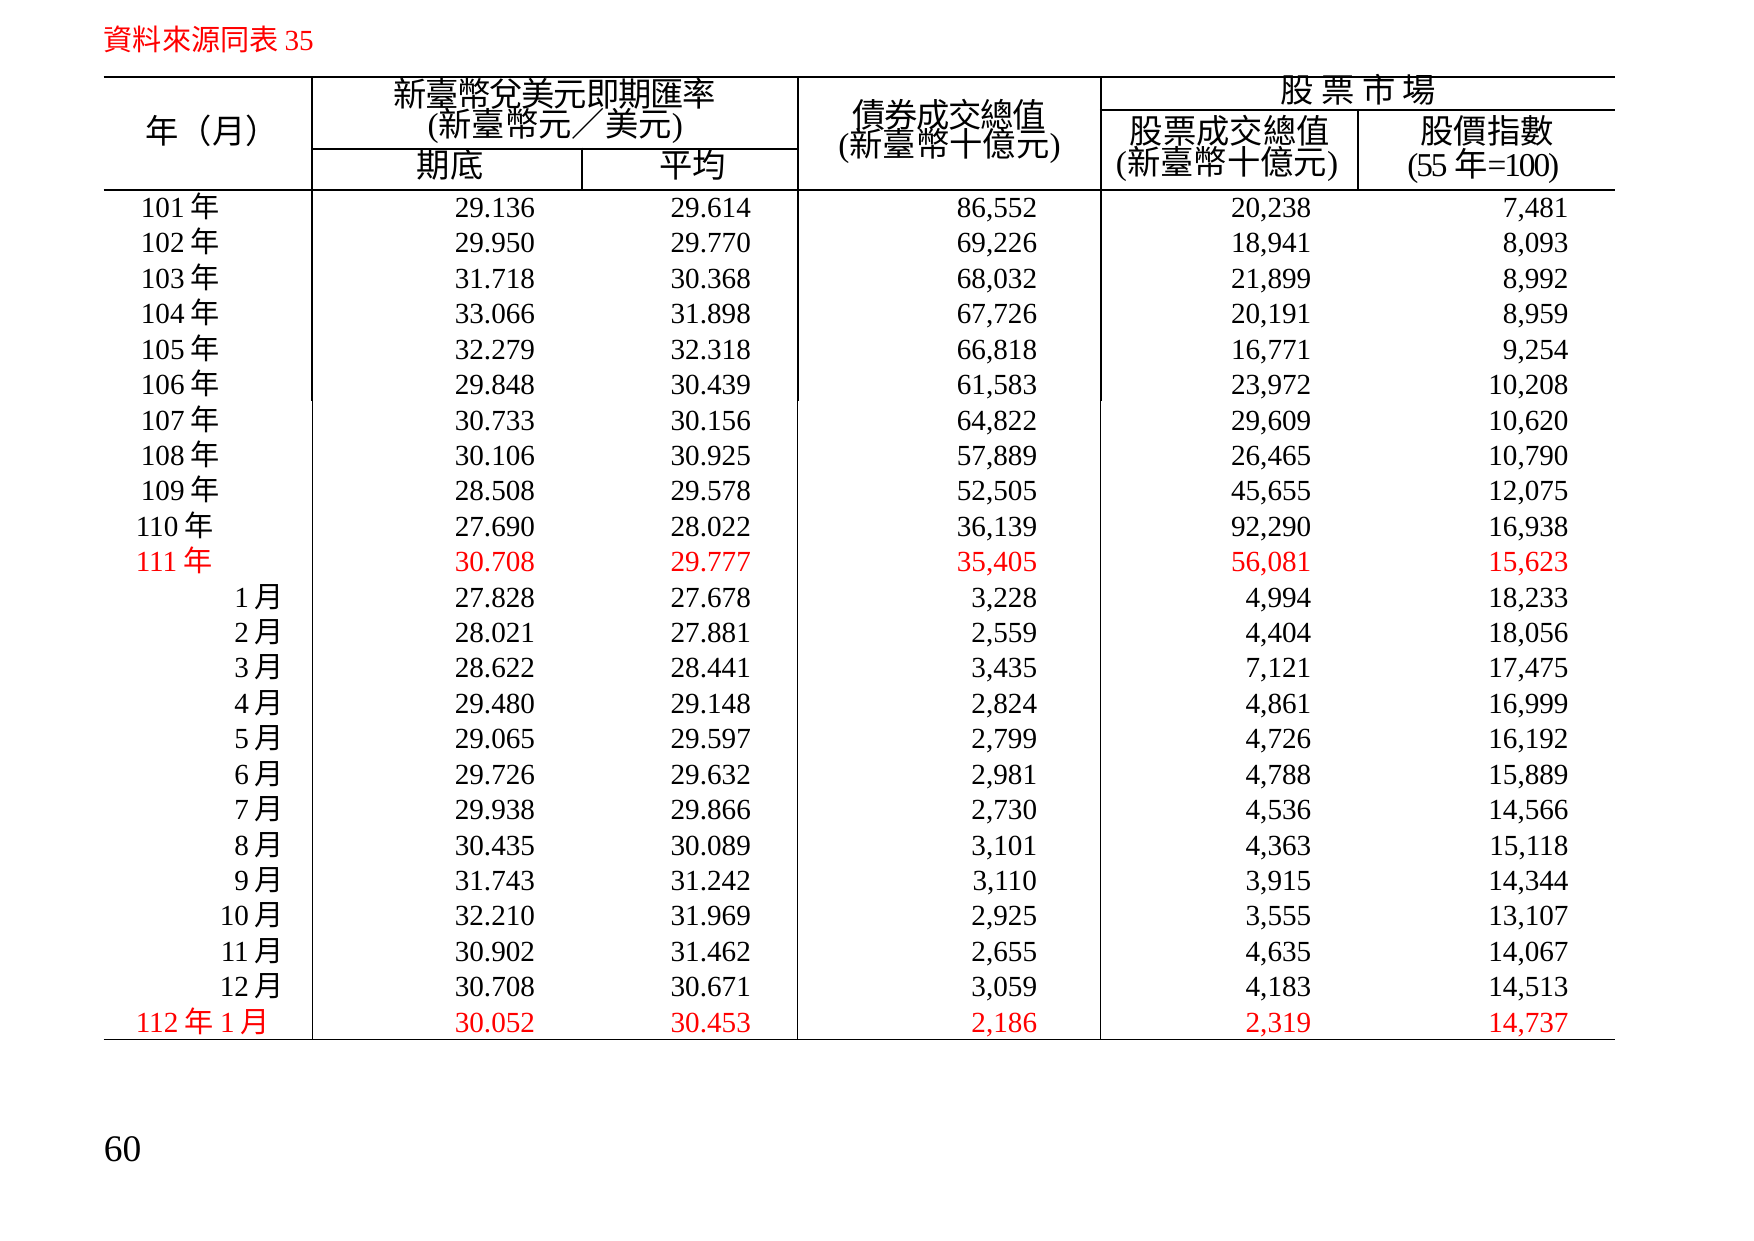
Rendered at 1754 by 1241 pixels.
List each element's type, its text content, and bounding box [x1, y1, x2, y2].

table_cell 29.136 [313, 191, 582, 224]
table_cell 2,655 [798, 933, 1100, 968]
table_cell 29.938 [313, 791, 582, 826]
table_cell 10,208 [1358, 366, 1615, 401]
table_cell 27.881 [582, 614, 797, 649]
table_cell 15,118 [1358, 826, 1615, 862]
table_cell 29.950 [313, 224, 582, 259]
table_cell 8,959 [1358, 295, 1615, 330]
table_cell 27.678 [582, 578, 797, 614]
table_cell 29.777 [582, 543, 797, 578]
table_cell 8,093 [1358, 224, 1615, 259]
table_cell 2,824 [798, 685, 1100, 720]
table_header 年（月） [104, 78, 311, 189]
table_cell 30.368 [582, 260, 797, 295]
table_cell 32.210 [313, 897, 582, 932]
table_cell 3,110 [798, 862, 1100, 897]
table_cell 18,941 [1102, 224, 1358, 259]
table_cell 111年 [104, 543, 312, 578]
table_cell 21,899 [1102, 260, 1358, 295]
table_cell 7,121 [1101, 649, 1358, 684]
table_cell 8,992 [1358, 260, 1615, 295]
table_cell 2,559 [798, 614, 1100, 649]
table_cell 9,254 [1358, 330, 1615, 366]
table_cell 28.021 [313, 614, 582, 649]
table_cell 20,191 [1102, 295, 1358, 330]
table_cell 69,226 [799, 224, 1100, 259]
table_cell 52,505 [798, 472, 1100, 507]
table_cell 3月 [104, 649, 312, 684]
table_cell 29.480 [313, 685, 582, 720]
table_cell 61,583 [799, 366, 1100, 401]
table_cell 4,183 [1101, 968, 1358, 1003]
table_cell 13,107 [1358, 897, 1615, 932]
table_header 新臺幣兌美元即期匯率 (新臺幣元／美元) [313, 78, 797, 148]
table_cell 36,139 [798, 508, 1100, 543]
table_cell 31.718 [313, 260, 582, 295]
table_cell 10,620 [1358, 401, 1615, 437]
table_cell 4,536 [1101, 791, 1358, 826]
table_cell 29.848 [313, 366, 582, 401]
table_cell 23,972 [1102, 366, 1358, 401]
table_cell 18,233 [1358, 578, 1615, 614]
table_cell 30.925 [582, 437, 797, 472]
table_cell 105年 [104, 330, 311, 366]
table_cell 4,363 [1101, 826, 1358, 862]
table_cell 35,405 [798, 543, 1100, 578]
table_cell 29.770 [582, 224, 797, 259]
table_cell 29.614 [582, 191, 797, 224]
table_cell 股票成交總值 (新臺幣十億元) [1102, 111, 1357, 189]
table_cell 20,238 [1102, 191, 1358, 224]
table_cell 16,771 [1102, 330, 1358, 366]
table_cell 16,999 [1358, 685, 1615, 720]
table_cell 4,635 [1101, 933, 1358, 968]
table_cell 30.708 [313, 968, 582, 1003]
table_cell 29,609 [1101, 401, 1358, 437]
table_cell 30.435 [313, 826, 582, 862]
table_cell 56,081 [1101, 543, 1358, 578]
table_cell 3,059 [798, 968, 1100, 1003]
table_cell 57,889 [798, 437, 1100, 472]
table_cell 6月 [104, 755, 312, 791]
table_cell 92,290 [1101, 508, 1358, 543]
table_cell 4月 [104, 685, 312, 720]
table_cell 3,915 [1101, 862, 1358, 897]
table_cell 29.632 [582, 755, 797, 791]
table_cell 4,994 [1101, 578, 1358, 614]
table_cell 31.462 [582, 933, 797, 968]
table_cell 110年 [104, 508, 312, 543]
table_cell 9月 [104, 862, 312, 897]
table_cell 112年 1月 [104, 1003, 312, 1039]
table_cell 10月 [104, 897, 312, 932]
table_cell 3,435 [798, 649, 1100, 684]
table_cell 15,889 [1358, 755, 1615, 791]
table_cell 12,075 [1358, 472, 1615, 507]
table_cell 2,799 [798, 720, 1100, 755]
table_cell 64,822 [798, 401, 1100, 437]
table_cell 28.622 [313, 649, 582, 684]
table_cell 29.578 [582, 472, 797, 507]
table_cell 103年 [104, 260, 311, 295]
table_cell 3,555 [1101, 897, 1358, 932]
table_cell 30.733 [313, 401, 582, 437]
table_cell 29.065 [313, 720, 582, 755]
table_cell 28.022 [582, 508, 797, 543]
table_cell 2,981 [798, 755, 1100, 791]
table_cell 30.708 [313, 543, 582, 578]
table_cell 29.726 [313, 755, 582, 791]
table_cell 16,938 [1358, 508, 1615, 543]
table_cell 33.066 [313, 295, 582, 330]
table_cell 30.439 [582, 366, 797, 401]
table_cell 1月 [104, 578, 312, 614]
table_cell [104, 1040, 1615, 1077]
table_cell 7,481 [1358, 191, 1615, 224]
table_cell 14,513 [1358, 968, 1615, 1003]
table_cell 29.597 [582, 720, 797, 755]
table_cell 104年 [104, 295, 311, 330]
table_cell 14,566 [1358, 791, 1615, 826]
table_cell 16,192 [1358, 720, 1615, 755]
table_cell 31.969 [582, 897, 797, 932]
table_cell 18,056 [1358, 614, 1615, 649]
table_cell 股價指數 (55年=100) [1359, 111, 1615, 189]
table_cell 17,475 [1358, 649, 1615, 684]
table_cell 2,925 [798, 897, 1100, 932]
table_cell 14,067 [1358, 933, 1615, 968]
table_cell 30.902 [313, 933, 582, 968]
table_cell 平均 [583, 150, 797, 189]
table_cell 66,818 [799, 330, 1100, 366]
table_cell 8月 [104, 826, 312, 862]
table_cell 14,344 [1358, 862, 1615, 897]
table_cell 106年 [104, 366, 311, 401]
table_header 股 票 市 場 [1102, 78, 1615, 109]
table_cell 30.106 [313, 437, 582, 472]
table_cell 32.279 [313, 330, 582, 366]
text 資料來源同表35 [103, 1, 1639, 76]
table_cell 4,788 [1101, 755, 1358, 791]
table_cell 5月 [104, 720, 312, 755]
table_header 債券成交總值 (新臺幣十億元) [799, 78, 1100, 189]
table_cell 14,737 [1358, 1003, 1615, 1039]
table_cell 2,186 [798, 1003, 1100, 1039]
table_cell 107年 [104, 401, 312, 437]
table_cell 86,552 [799, 191, 1100, 224]
table_cell 29.866 [582, 791, 797, 826]
table_cell 10,790 [1358, 437, 1615, 472]
table_cell 45,655 [1101, 472, 1358, 507]
table_cell 11月 [104, 933, 312, 968]
table_cell 28.508 [313, 472, 582, 507]
table_cell 期底 [313, 150, 581, 189]
table_cell 2月 [104, 614, 312, 649]
table_cell 27.828 [313, 578, 582, 614]
table_cell 3,228 [798, 578, 1100, 614]
table_cell 7月 [104, 791, 312, 826]
table_cell 4,861 [1101, 685, 1358, 720]
table_cell 12月 [104, 968, 312, 1003]
table_cell 15,623 [1358, 543, 1615, 578]
table_cell 3,101 [798, 826, 1100, 862]
table_cell 109年 [104, 472, 312, 507]
table_cell 2,730 [798, 791, 1100, 826]
table_cell 30.052 [313, 1003, 582, 1039]
table_cell 26,465 [1101, 437, 1358, 472]
table_cell 68,032 [799, 260, 1100, 295]
table_cell 31.242 [582, 862, 797, 897]
table_cell 101年 [104, 191, 311, 224]
table_cell 67,726 [799, 295, 1100, 330]
table_cell 2,319 [1101, 1003, 1358, 1039]
table_cell 28.441 [582, 649, 797, 684]
table_cell 32.318 [582, 330, 797, 366]
table_cell 30.156 [582, 401, 797, 437]
table_cell 108年 [104, 437, 312, 472]
table_cell 31.898 [582, 295, 797, 330]
table_cell 29.148 [582, 685, 797, 720]
table_cell 102年 [104, 224, 311, 259]
table_cell 27.690 [313, 508, 582, 543]
table_cell 31.743 [313, 862, 582, 897]
table_cell 30.453 [582, 1003, 797, 1039]
table_cell 4,726 [1101, 720, 1358, 755]
table_cell 30.671 [582, 968, 797, 1003]
table_cell 4,404 [1101, 614, 1358, 649]
table_cell 30.089 [582, 826, 797, 862]
